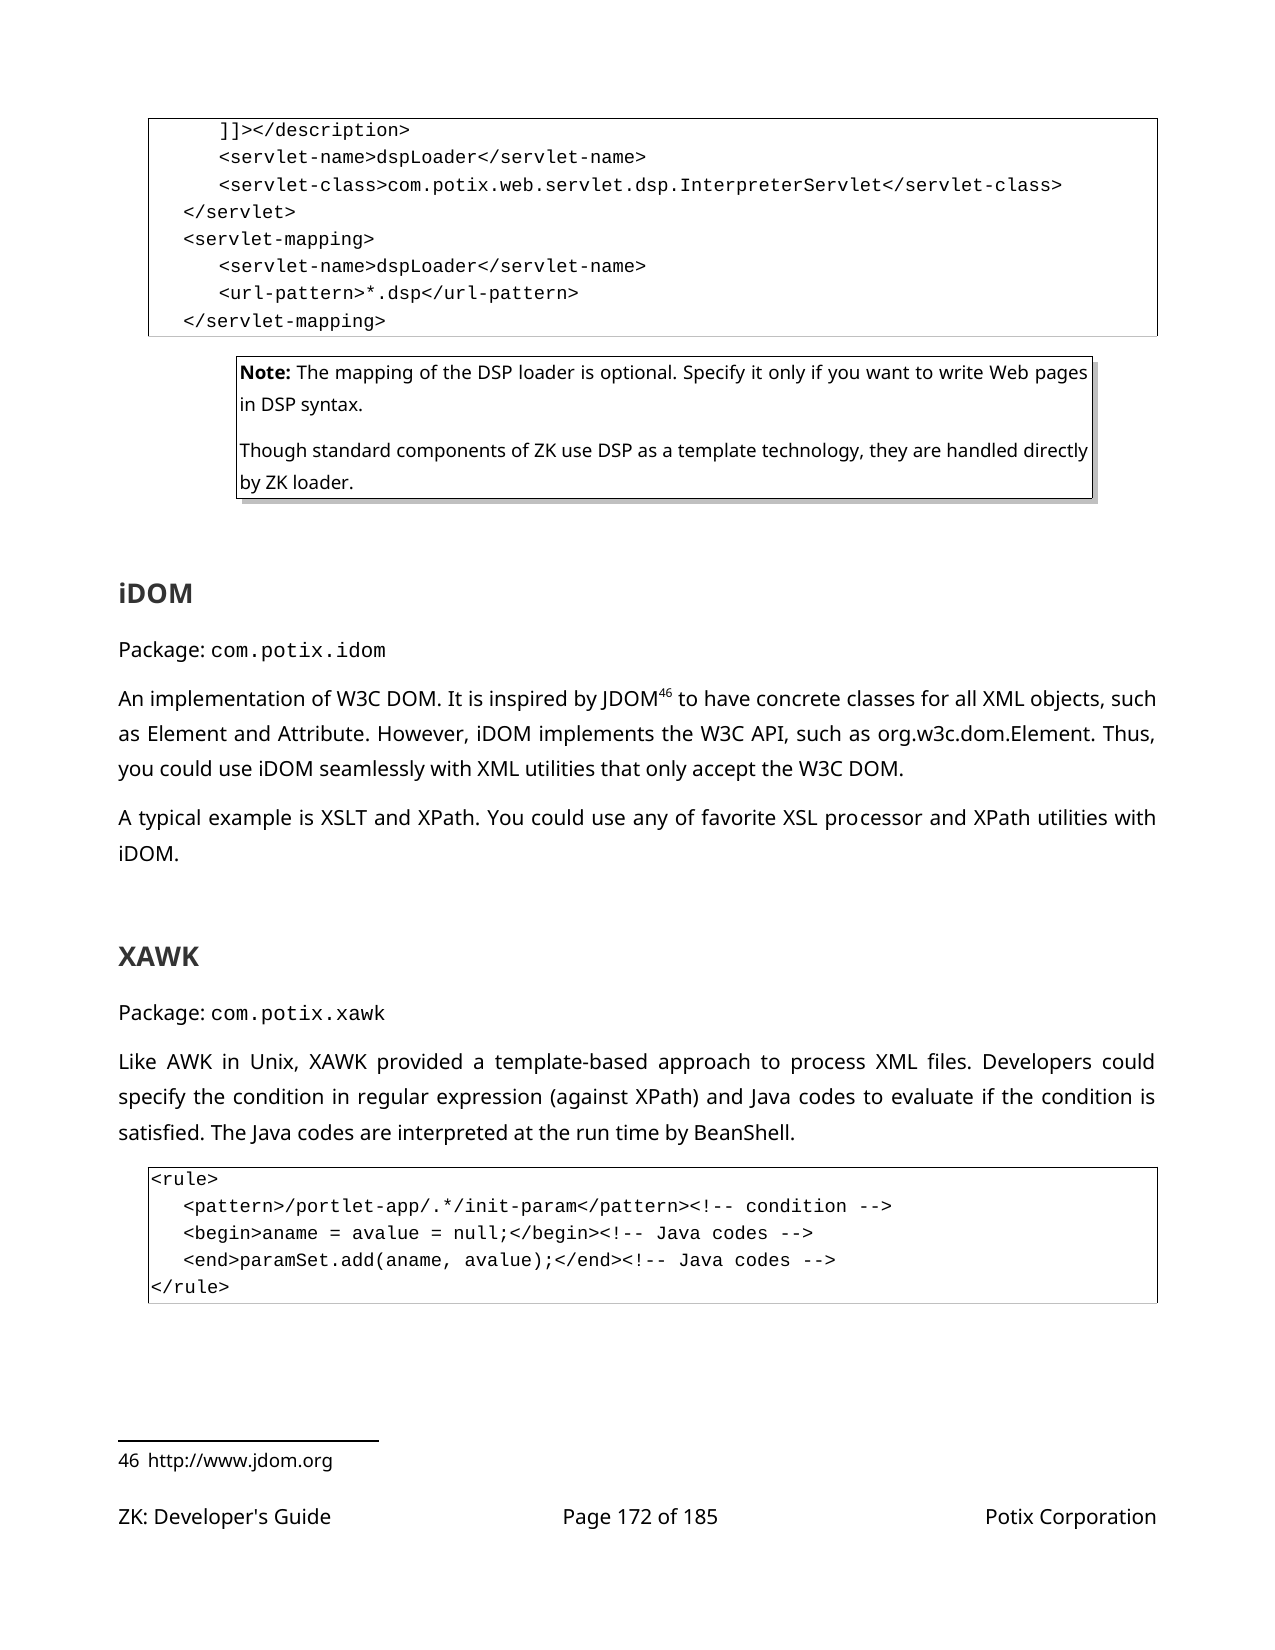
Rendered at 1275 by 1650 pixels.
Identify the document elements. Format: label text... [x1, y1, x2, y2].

subtitle XAWK [118, 938, 1157, 974]
text </rule> [149, 1275, 1157, 1303]
text </servlet> [149, 200, 1157, 224]
text <servlet-name>dspLoader</servlet-name> [149, 145, 1157, 169]
text Like AWK in Unix, XAWK provided a template-based approach to process XML files. Developers could specify the condition in regular expression (against XPath) and Java codes to evaluate if the condition is satisfied. The Java codes are interpreted at the run time by BeanShell. [118, 1047, 1157, 1146]
text A typical example is XSLT and XPath. You could use any of favorite XSL processor and XPath utilities with iDOM. [118, 803, 1157, 867]
text Package: com.potix.idom [118, 635, 1157, 663]
text ]]></description> [149, 119, 1157, 142]
text <servlet-class>com.potix.web.servlet.dsp.InterpreterServlet</servlet-class> [149, 172, 1157, 197]
text Though standard components of ZK use DSP as a template technology, they are handled directly by ZK loader. [237, 434, 1092, 498]
text </servlet-mapping> [149, 308, 1157, 336]
text An implementation of W3C DOM. It is inspired by JDOM to have concrete classes for all XML objects, such as Element and Attribute. However, iDOM implements the W3C API, such as org.w3c.dom.Element. Thus, you could use iDOM seamlessly with XML utilities that only accept the W3C DOM. [118, 684, 1157, 783]
text Note: The mapping of the DSP loader is optional. Specify it only if you want to write Web pages in DSP syntax. [237, 357, 1092, 417]
text <pattern>/portlet-app/.*/init-param</pattern><!-- condition --> [149, 1194, 1157, 1218]
text <servlet-mapping> [149, 227, 1157, 251]
text Package: com.potix.xawk [118, 998, 1157, 1027]
text <end>paramSet.add(aname, avalue);</end><!-- Java codes --> [149, 1248, 1157, 1272]
text <servlet-name>dspLoader</servlet-name> [149, 254, 1157, 278]
text <rule> [149, 1168, 1157, 1191]
text http://www.jdom.org [118, 1447, 1157, 1473]
text <url-pattern>*.dsp</url-pattern> [149, 281, 1157, 306]
text <begin>aname = avalue = null;</begin><!-- Java codes --> [149, 1221, 1157, 1245]
subtitle iDOM [118, 574, 1157, 611]
